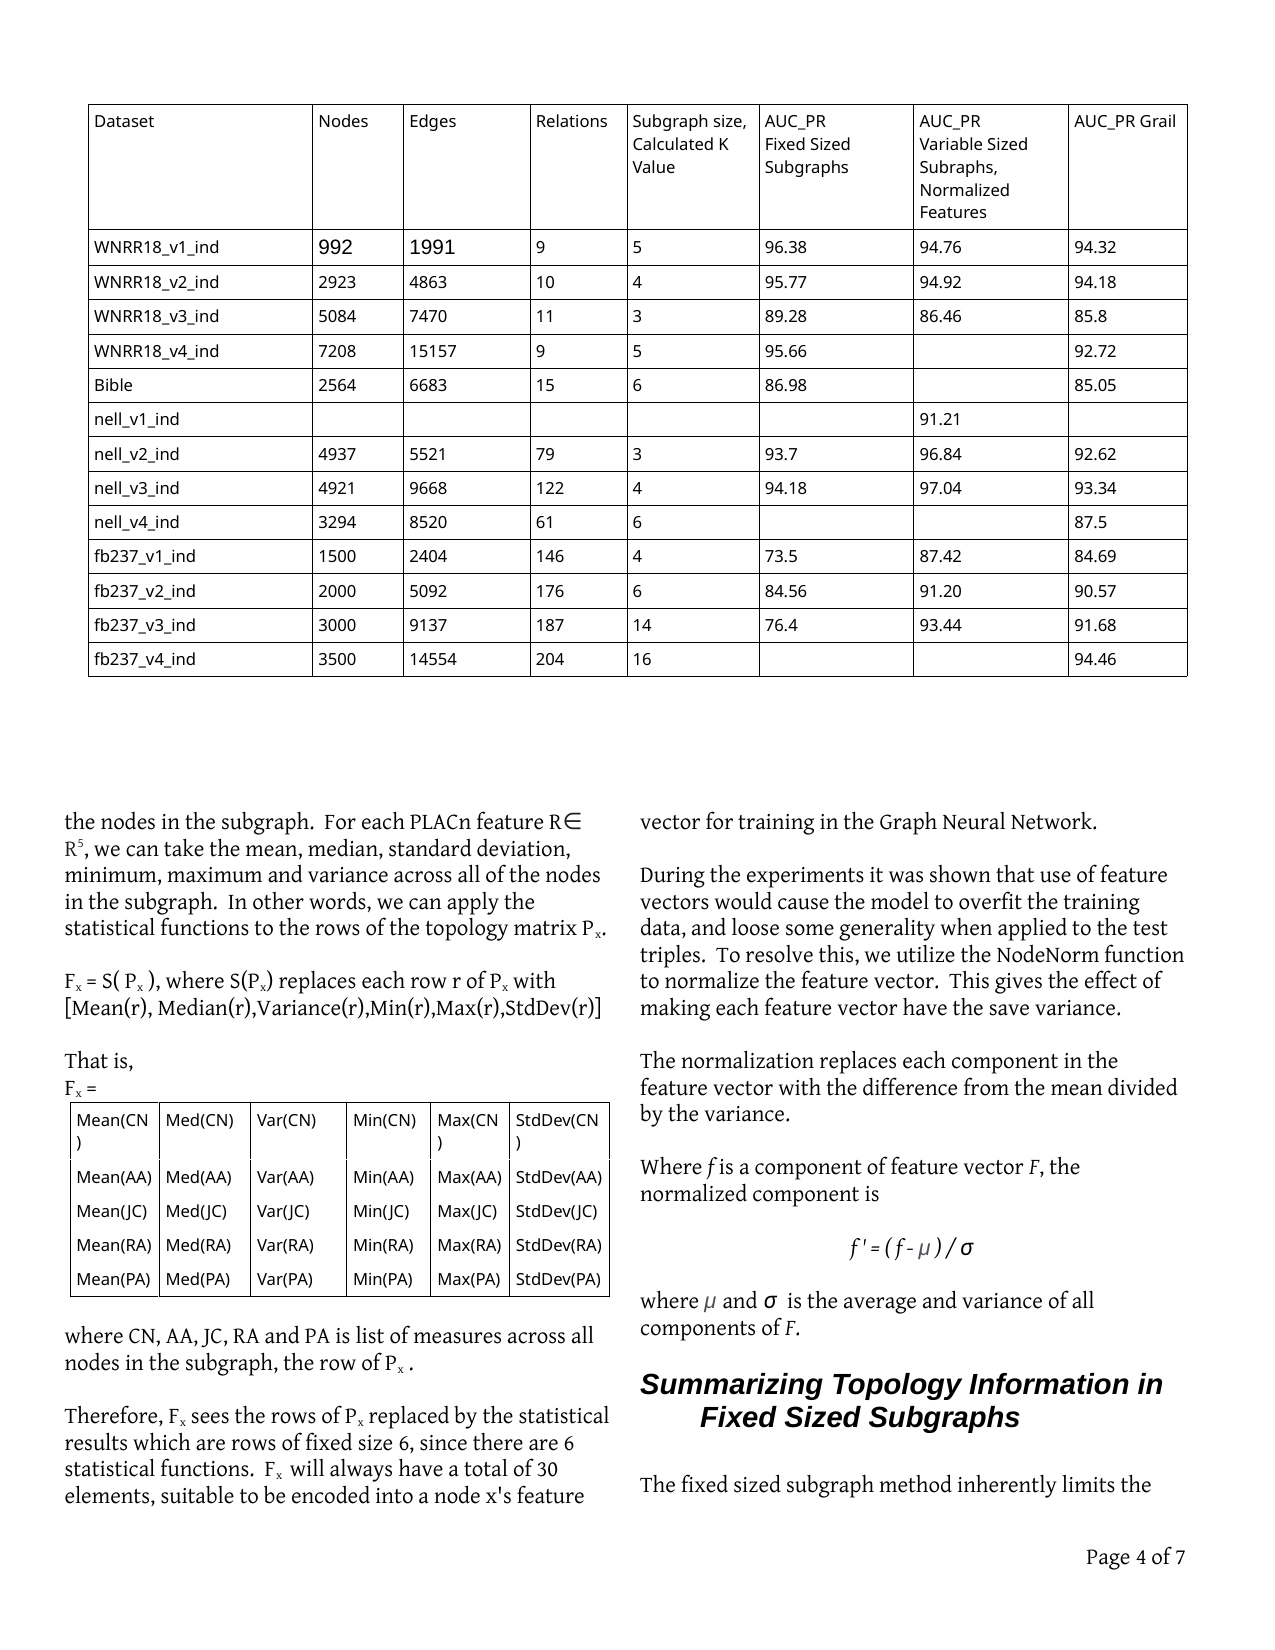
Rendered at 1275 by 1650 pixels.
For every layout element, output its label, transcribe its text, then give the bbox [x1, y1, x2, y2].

table_cell 93.44 [914, 609, 1068, 642]
table_cell 9668 [404, 472, 530, 505]
table_cell 94.76 [914, 230, 1068, 265]
table_cell 6683 [404, 369, 530, 402]
text Fx = S( Px ), where S(Px) replaces each row r of Px with [64, 969, 610, 995]
table_cell Mean(PA) [71, 1262, 158, 1296]
table_cell 5092 [404, 574, 530, 608]
table_cell 14554 [404, 643, 530, 676]
table_cell nell_v4_ind [89, 506, 312, 539]
table_cell 176 [531, 574, 627, 608]
table_cell 73.5 [760, 540, 913, 573]
table_header Subgraph size, Calculated K Value [628, 105, 759, 229]
table_cell 79 [531, 437, 627, 471]
table_header Nodes [313, 105, 403, 229]
table_cell 3 [628, 300, 759, 333]
table_cell 2000 [313, 574, 403, 608]
table_cell Mean(JC) [71, 1194, 158, 1228]
table_cell [914, 506, 1068, 539]
table_cell Med(AA) [160, 1160, 250, 1194]
text The normalization replaces each component in the feature vector with the difference from the mean divided by the variance. [640, 1048, 1186, 1128]
table_cell 85.8 [1069, 300, 1187, 333]
text During the experiments it was shown that use of feature vectors would cause the model to overfit the training data, and loose some generality when applied to the test triples. To resolve this, we utilize the NodeNorm function to normalize the feature vector. This gives the effect of making each feature vector have the save variance. [640, 862, 1186, 1022]
table_cell 9137 [404, 609, 530, 642]
table_cell 96.38 [760, 230, 913, 265]
table_cell Max(RA) [431, 1228, 509, 1262]
table_cell [760, 403, 913, 436]
table_header AUC_PR Grail [1069, 105, 1187, 229]
table_cell nell_v3_ind [89, 472, 312, 505]
table_cell 11 [531, 300, 627, 333]
table_cell Med(RA) [160, 1228, 250, 1262]
table_cell 1991 [404, 230, 530, 265]
table_cell [1069, 403, 1187, 436]
table_cell 146 [531, 540, 627, 573]
table_cell 992 [313, 230, 403, 265]
table_cell 87.5 [1069, 506, 1187, 539]
table_cell [914, 369, 1068, 402]
text vector for training in the Graph Neural Network. [640, 797, 1186, 836]
table_cell 10 [531, 266, 627, 299]
text Fx = where CN, AA, JC, RA and PA is list of measures across all nodes in the subgraph, the row of Px . [64, 1075, 610, 1377]
table_cell Var(RA) [251, 1228, 346, 1262]
table_cell 3000 [313, 609, 403, 642]
table_cell Max(JC) [431, 1194, 509, 1228]
table_cell [628, 403, 759, 436]
table_cell fb237_v2_ind [89, 574, 312, 608]
table_header Var(CN) [251, 1103, 346, 1159]
table_cell 4 [628, 266, 759, 299]
table_cell 6 [628, 574, 759, 608]
table_cell Min(RA) [347, 1228, 430, 1262]
table_cell 95.66 [760, 335, 913, 368]
table_cell 92.72 [1069, 335, 1187, 368]
table_cell 3294 [313, 506, 403, 539]
text where μ and σ is the average and variance of all components of F. [640, 1261, 1186, 1342]
table_cell 61 [531, 506, 627, 539]
table_header StdDev(CN) [510, 1103, 609, 1159]
table_header Mean(CN) [71, 1103, 158, 1159]
table_header Med(CN) [160, 1103, 250, 1159]
table_cell 3 [628, 437, 759, 471]
table_cell 6 [628, 506, 759, 539]
table_cell 5521 [404, 437, 530, 471]
table_cell Var(AA) [251, 1160, 346, 1194]
table_cell 93.7 [760, 437, 913, 471]
subtitle Summarizing Topology Information in Fixed Sized Subgraphs [640, 1367, 1186, 1434]
table_cell [914, 643, 1068, 676]
table_cell 7208 [313, 335, 403, 368]
table_cell Max(AA) [431, 1160, 509, 1194]
table_cell 4921 [313, 472, 403, 505]
table_cell Med(JC) [160, 1194, 250, 1228]
table_cell 4 [628, 540, 759, 573]
table_cell 14 [628, 609, 759, 642]
table_header Max(CN) [431, 1103, 509, 1159]
text f ' = ( f - μ ) / σ [640, 1234, 1186, 1261]
table_cell Var(JC) [251, 1194, 346, 1228]
table_cell 91.21 [914, 403, 1068, 436]
table_cell 8520 [404, 506, 530, 539]
table_cell 2564 [313, 369, 403, 402]
table_header Min(CN) [347, 1103, 430, 1159]
table_cell Med(PA) [160, 1262, 250, 1296]
table_cell 2923 [313, 266, 403, 299]
table_cell 76.4 [760, 609, 913, 642]
table_cell nell_v1_ind [89, 403, 312, 436]
table_cell 96.84 [914, 437, 1068, 471]
table_cell 94.32 [1069, 230, 1187, 265]
table_cell 95.77 [760, 266, 913, 299]
table_cell StdDev(PA) [510, 1262, 609, 1296]
table_cell WNRR18_v3_ind [89, 300, 312, 333]
text That is, [64, 1048, 610, 1075]
table_cell Min(JC) [347, 1194, 430, 1228]
table_cell fb237_v4_ind [89, 643, 312, 676]
table_cell 3500 [313, 643, 403, 676]
table_cell [313, 403, 403, 436]
table_cell 5 [628, 230, 759, 265]
table_cell 87.42 [914, 540, 1068, 573]
table_cell 5084 [313, 300, 403, 333]
table_header AUC_PR Variable Sized Subraphs, Normalized Features [914, 105, 1068, 229]
table_cell [404, 403, 530, 436]
table_cell 4937 [313, 437, 403, 471]
table_cell 4863 [404, 266, 530, 299]
table_header Dataset [89, 105, 312, 229]
table_cell 15157 [404, 335, 530, 368]
table_cell [914, 335, 1068, 368]
table_cell Mean(RA) [71, 1228, 158, 1262]
table_cell Var(PA) [251, 1262, 346, 1296]
table_cell 16 [628, 643, 759, 676]
text the nodes in the subgraph. For each PLACn feature R∈ R5, we can take the mean, median, standard deviation, minimum, maximum and variance across all of the nodes in the subgraph. In other words, we can apply the statistical functions to the rows of the topology matrix Px. [64, 66, 610, 969]
table_cell StdDev(RA) [510, 1228, 609, 1262]
table_cell 9 [531, 335, 627, 368]
table_cell 90.57 [1069, 574, 1187, 608]
table_cell 2404 [404, 540, 530, 573]
table_cell [531, 403, 627, 436]
table_cell 7470 [404, 300, 530, 333]
table_cell Mean(AA) [71, 1160, 158, 1194]
table_cell 15 [531, 369, 627, 402]
text Where f is a component of feature vector F, the normalized component is [640, 1155, 1186, 1208]
table_cell 86.98 [760, 369, 913, 402]
table_cell 187 [531, 609, 627, 642]
table_cell 89.28 [760, 300, 913, 333]
table_cell Min(AA) [347, 1160, 430, 1194]
table_cell 84.56 [760, 574, 913, 608]
table_cell 9 [531, 230, 627, 265]
table_cell 84.69 [1069, 540, 1187, 573]
table_cell fb237_v1_ind [89, 540, 312, 573]
table_cell Bible [89, 369, 312, 402]
table_cell 1500 [313, 540, 403, 573]
text The fixed sized subgraph method inherently limits the [640, 1473, 1186, 1499]
table_cell [760, 643, 913, 676]
table_cell Min(PA) [347, 1262, 430, 1296]
table_header AUC_PR Fixed Sized Subgraphs [760, 105, 913, 229]
table_cell 91.68 [1069, 609, 1187, 642]
text Therefore, Fx sees the rows of Px replaced by the statistical results which are rows of fixed size 6, since there are 6 statistical functions. Fx will always have a total of 30 elements, suitable to be encoded into a node x's feature [64, 1377, 610, 1510]
table_cell [760, 506, 913, 539]
table_header Edges [404, 105, 530, 229]
table_cell 85.05 [1069, 369, 1187, 402]
table_cell 4 [628, 472, 759, 505]
table_cell 94.18 [760, 472, 913, 505]
table_cell WNRR18_v1_ind [89, 230, 312, 265]
table_cell StdDev(JC) [510, 1194, 609, 1228]
text [640, 66, 1186, 78]
table_cell 5 [628, 335, 759, 368]
table_cell StdDev(AA) [510, 1160, 609, 1194]
table_cell 97.04 [914, 472, 1068, 505]
table_cell nell_v2_ind [89, 437, 312, 471]
table_cell 93.34 [1069, 472, 1187, 505]
table_cell 91.20 [914, 574, 1068, 608]
table_cell WNRR18_v2_ind [89, 266, 312, 299]
table_cell 122 [531, 472, 627, 505]
table_cell 94.46 [1069, 643, 1187, 676]
table_cell Max(PA) [431, 1262, 509, 1296]
table_cell 94.18 [1069, 266, 1187, 299]
table_cell WNRR18_v4_ind [89, 335, 312, 368]
table_cell 6 [628, 369, 759, 402]
table_cell 204 [531, 643, 627, 676]
table_cell 94.92 [914, 266, 1068, 299]
table_cell 92.62 [1069, 437, 1187, 471]
table_header Relations [531, 105, 627, 229]
text [Mean(r), Median(r),Variance(r),Min(r),Max(r),StdDev(r)] [64, 995, 610, 1022]
table_cell fb237_v3_ind [89, 609, 312, 642]
table_cell 86.46 [914, 300, 1068, 333]
